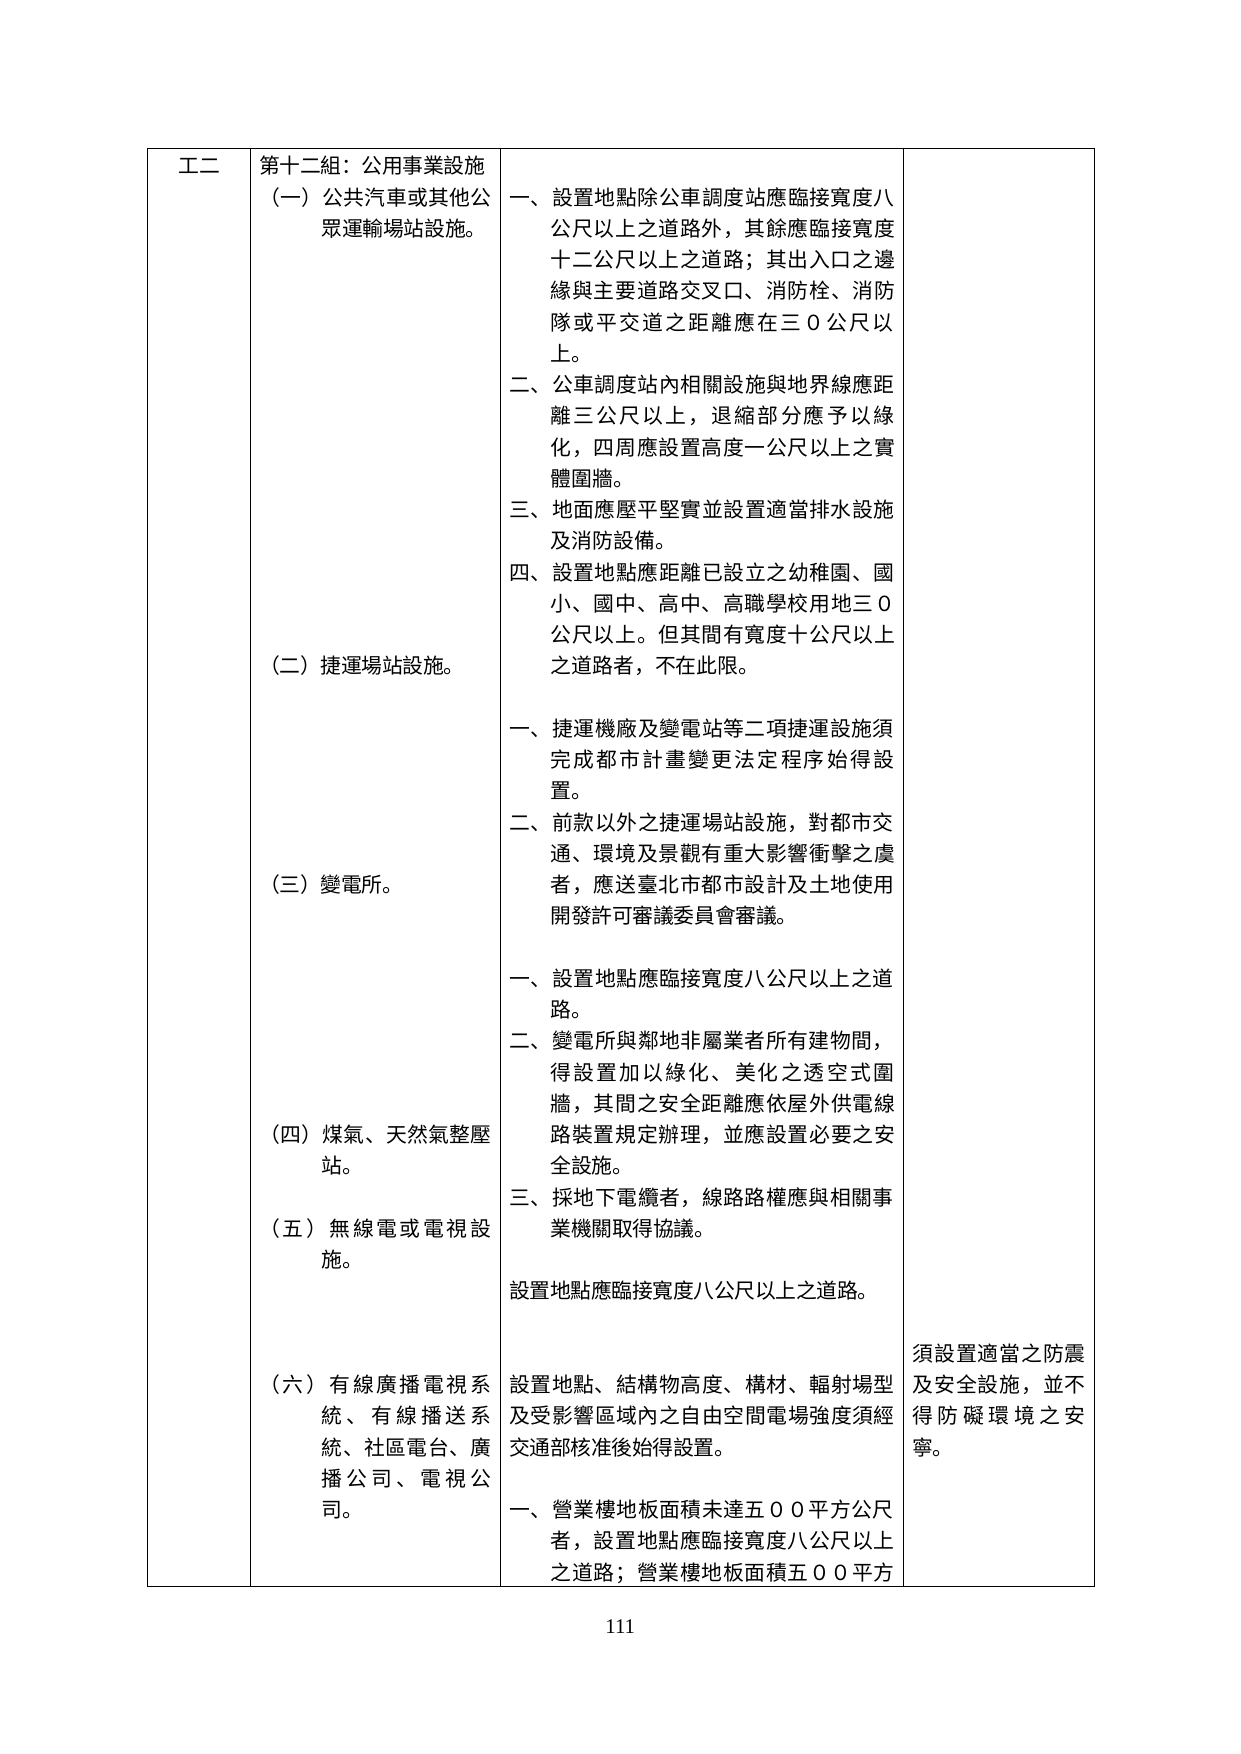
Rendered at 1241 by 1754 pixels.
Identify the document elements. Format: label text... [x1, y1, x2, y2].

table_cell 工二 [148, 149, 250, 1586]
table_cell 須設置適當之防震及安全設施，並不得防礙環境之安寧。 [904, 149, 1094, 1586]
table_cell 第十二組：公用事業設施 （一）公共汽車或其他公眾運輸場站設施。 （二）捷運場站設施。 （三）變電所。 （四）煤氣、天然氣整壓站。 （五）無線電或電視設施。 （六）有線廣播電視系統、有線播送系統、社區電台、廣播公司、電視公司。 [251, 149, 500, 1586]
table_cell 一、設置地點除公車調度站應臨接寬度八公尺以上之道路外，其餘應臨接寬度十二公尺以上之道路；其出入口之邊緣與主要道路交叉口、消防栓、消防隊或平交道之距離應在三０公尺以上。 二、公車調度站內相關設施與地界線應距離三公尺以上，退縮部分應予以綠化，四周應設置高度一公尺以上之實體圍牆。 三、地面應壓平堅實並設置適當排水設施及消防設備。 四、設置地點應距離已設立之幼稚園、國小、國中、高中、高職學校用地三０公尺以上。但其間有寬度十公尺以上之道路者，不在此限。 一、捷運機廠及變電站等二項捷運設施須完成都市計畫變更法定程序始得設置。 二、前款以外之捷運場站設施，對都市交通、環境及景觀有重大影響衝擊之虞者，應送臺北市都市設計及土地使用開發許可審議委員會審議。 一、設置地點應臨接寬度八公尺以上之道路。 二、變電所與鄰地非屬業者所有建物間，得設置加以綠化、美化之透空式圍牆，其間之安全距離應依屋外供電線路裝置規定辦理，並應設置必要之安全設施。 三、採地下電纜者，線路路權應與相關事業機關取得協議。 設置地點應臨接寬度八公尺以上之道路。 設置地點、結構物高度、構材、輻射場型及受影響區域內之自由空間電場強度須經交通部核准後始得設置。 一、營業樓地板面積未達五００平方公尺者，設置地點應臨接寬度八公尺以上之道路；營業樓地板面積五００平方 [501, 149, 903, 1586]
